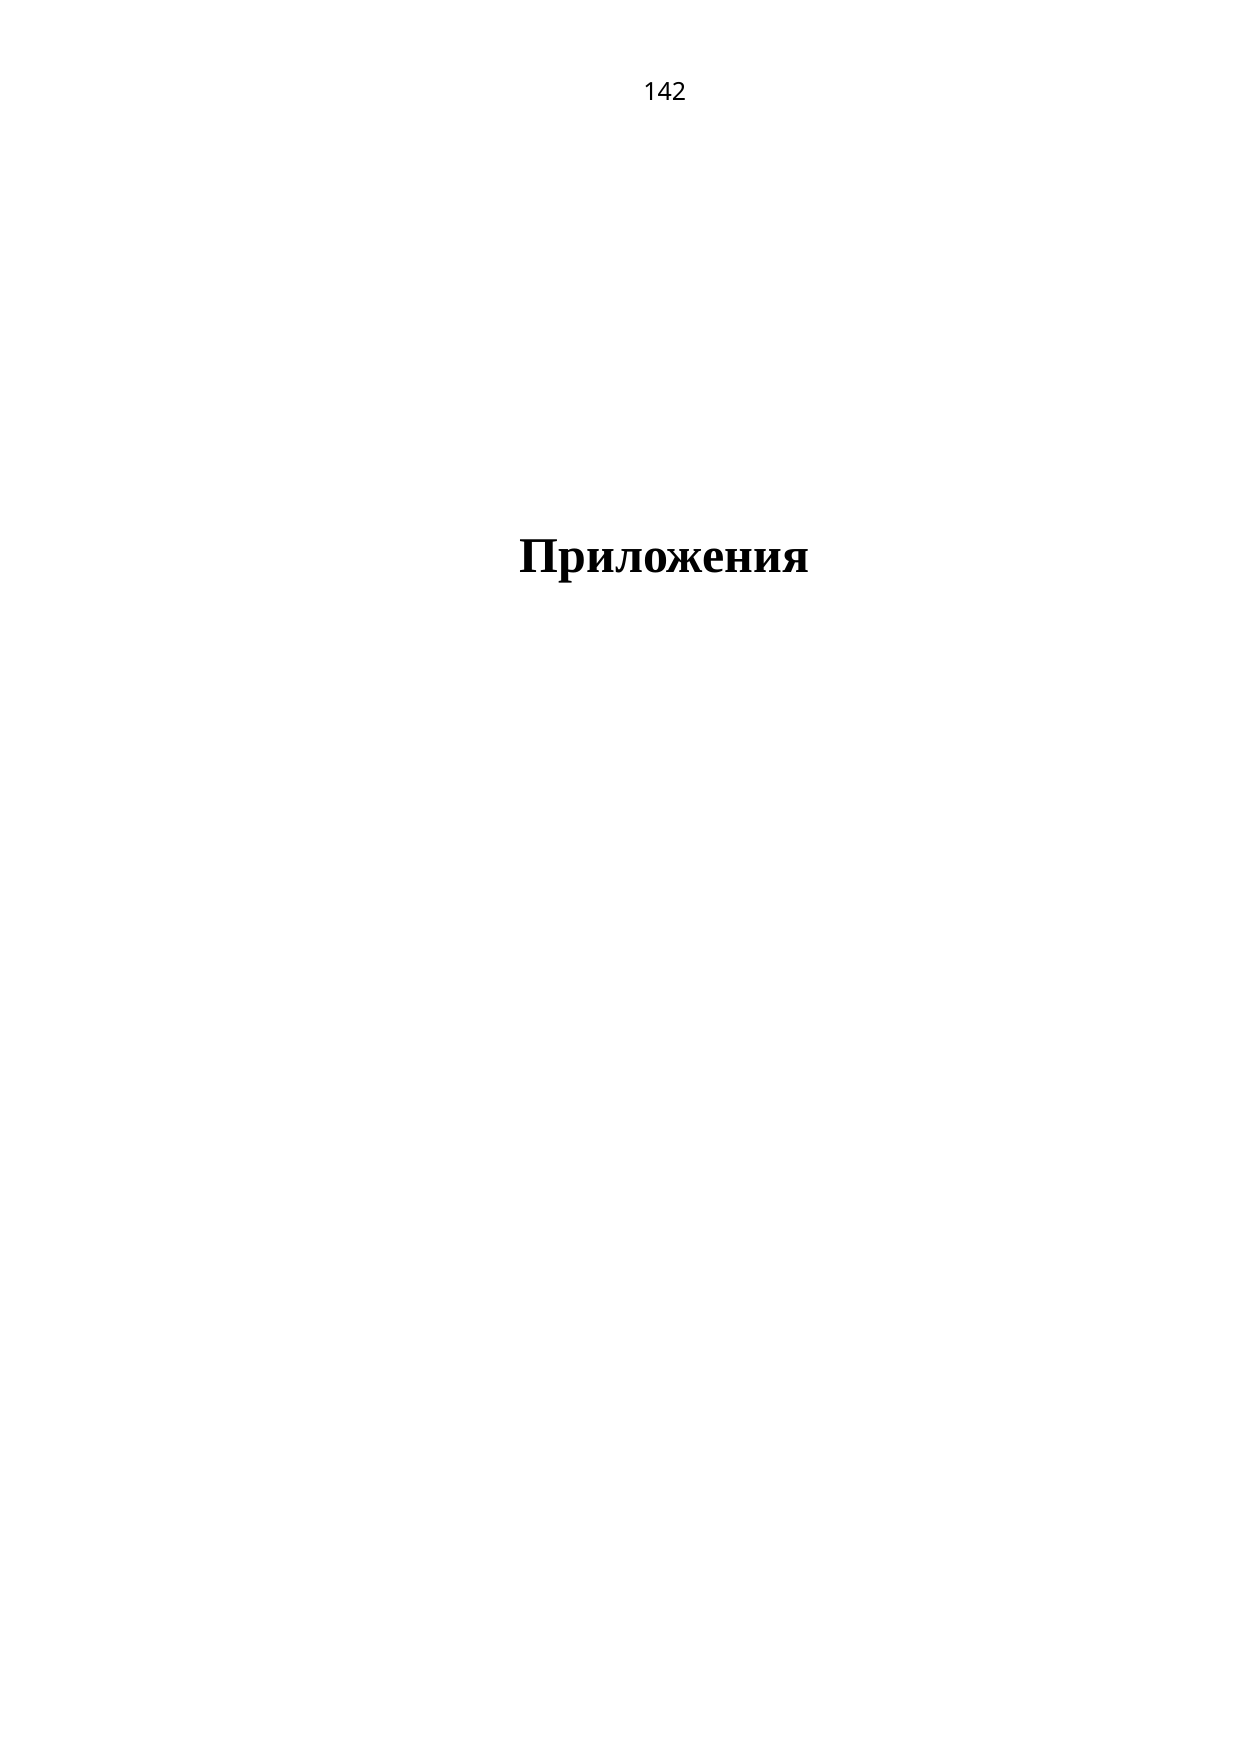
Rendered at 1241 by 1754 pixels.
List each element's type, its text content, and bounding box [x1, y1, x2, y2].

text Приложения [148, 525, 1181, 583]
